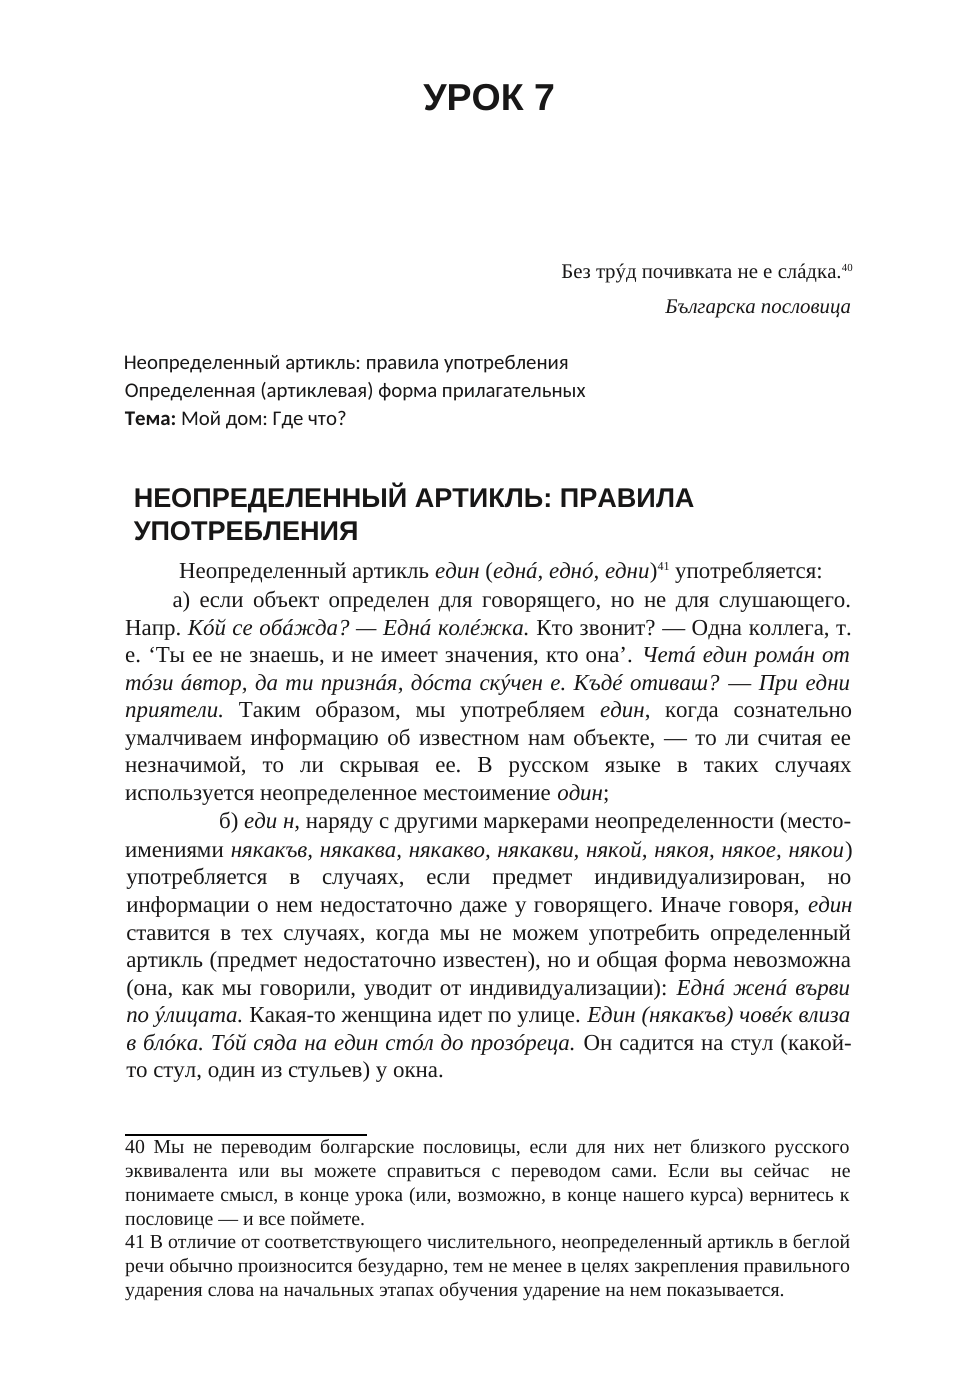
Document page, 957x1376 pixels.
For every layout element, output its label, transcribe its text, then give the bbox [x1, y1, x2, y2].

subtitle УРОК 7 [150, 75, 828, 118]
text имениями някакъв, някаква, някакво, някакви, някой, някоя, някое, някои) употребляется в случаях, если предмет индивидуализирован, но информации о нем недостаточно даже у говорящего. Иначе говоря, един ставится в тех случаях, когда мы не можем употребить определенный артикль (предмет недостаточно известен), но и общая форма невозможна (она, как мы говорили, уводит от индивидуализации): Еднá женá върви по ýлицата. Какая-то женщина идет по улице. Един (някакъв) човéк влиза в блóка. Тóй сяда на един стóл до прозóреца. Он садится на стул (какой-то стул, один из стульев) у окна. [125, 836, 852, 1083]
text Неопределенный артикль: правила употребления Определенная (артиклевая) форма прилагательных Тема: Мой дом: Где что? [123, 349, 629, 430]
text б) еди н, наряду с другими маркерами неопределенности (место- [125, 807, 852, 834]
text а) если объект определен для говорящего, но не для слушающего. Напр. Кóй се обáжда? — Еднá колéжка. Кто звонит? — Одна коллега, т. е. ‘Ты ее не знаешь, и не имеет значения, кто она’. Четá един ромáн от тóзи áвтор, да ти признáя, дóста скýчен е. Къдé отиваш? — При едни приятели. Таким образом, мы употребляем един, когда сознательно умалчиваем информацию об известном нам объекте, — то ли считая ее незначимой, то ли скрывая ее. В русском языке в таких случаях используется неопределенное местоимение один; [125, 586, 852, 806]
text Българска пословица [343, 294, 853, 318]
subtitle НЕОПРЕДЕЛЕННЫЙ АРТИКЛЬ: ПРАВИЛА УПОТРЕБЛЕНИЯ [133, 482, 857, 546]
text В отличие от соответствующего числительного, неопределенный артикль в беглой речи обычно произносится безударно, тем не менее в целях закрепления правильного ударения слова на начальных этапах обучения ударение на нем показывается. [125, 1230, 851, 1301]
text Мы не переводим болгарские пословицы, если для них нет близкого русского эквивалента или вы можете справиться с переводом сами. Если вы сейчас не понимаете смысл, в конце урока (или, возможно, в конце нашего курса) вернитесь к пословице — и все поймете. [125, 1135, 851, 1229]
text Без трýд почивката не е слáдка. [125, 259, 852, 283]
text Неопределенный артикль един (еднá, еднó, едни) употребляется: [145, 557, 857, 584]
